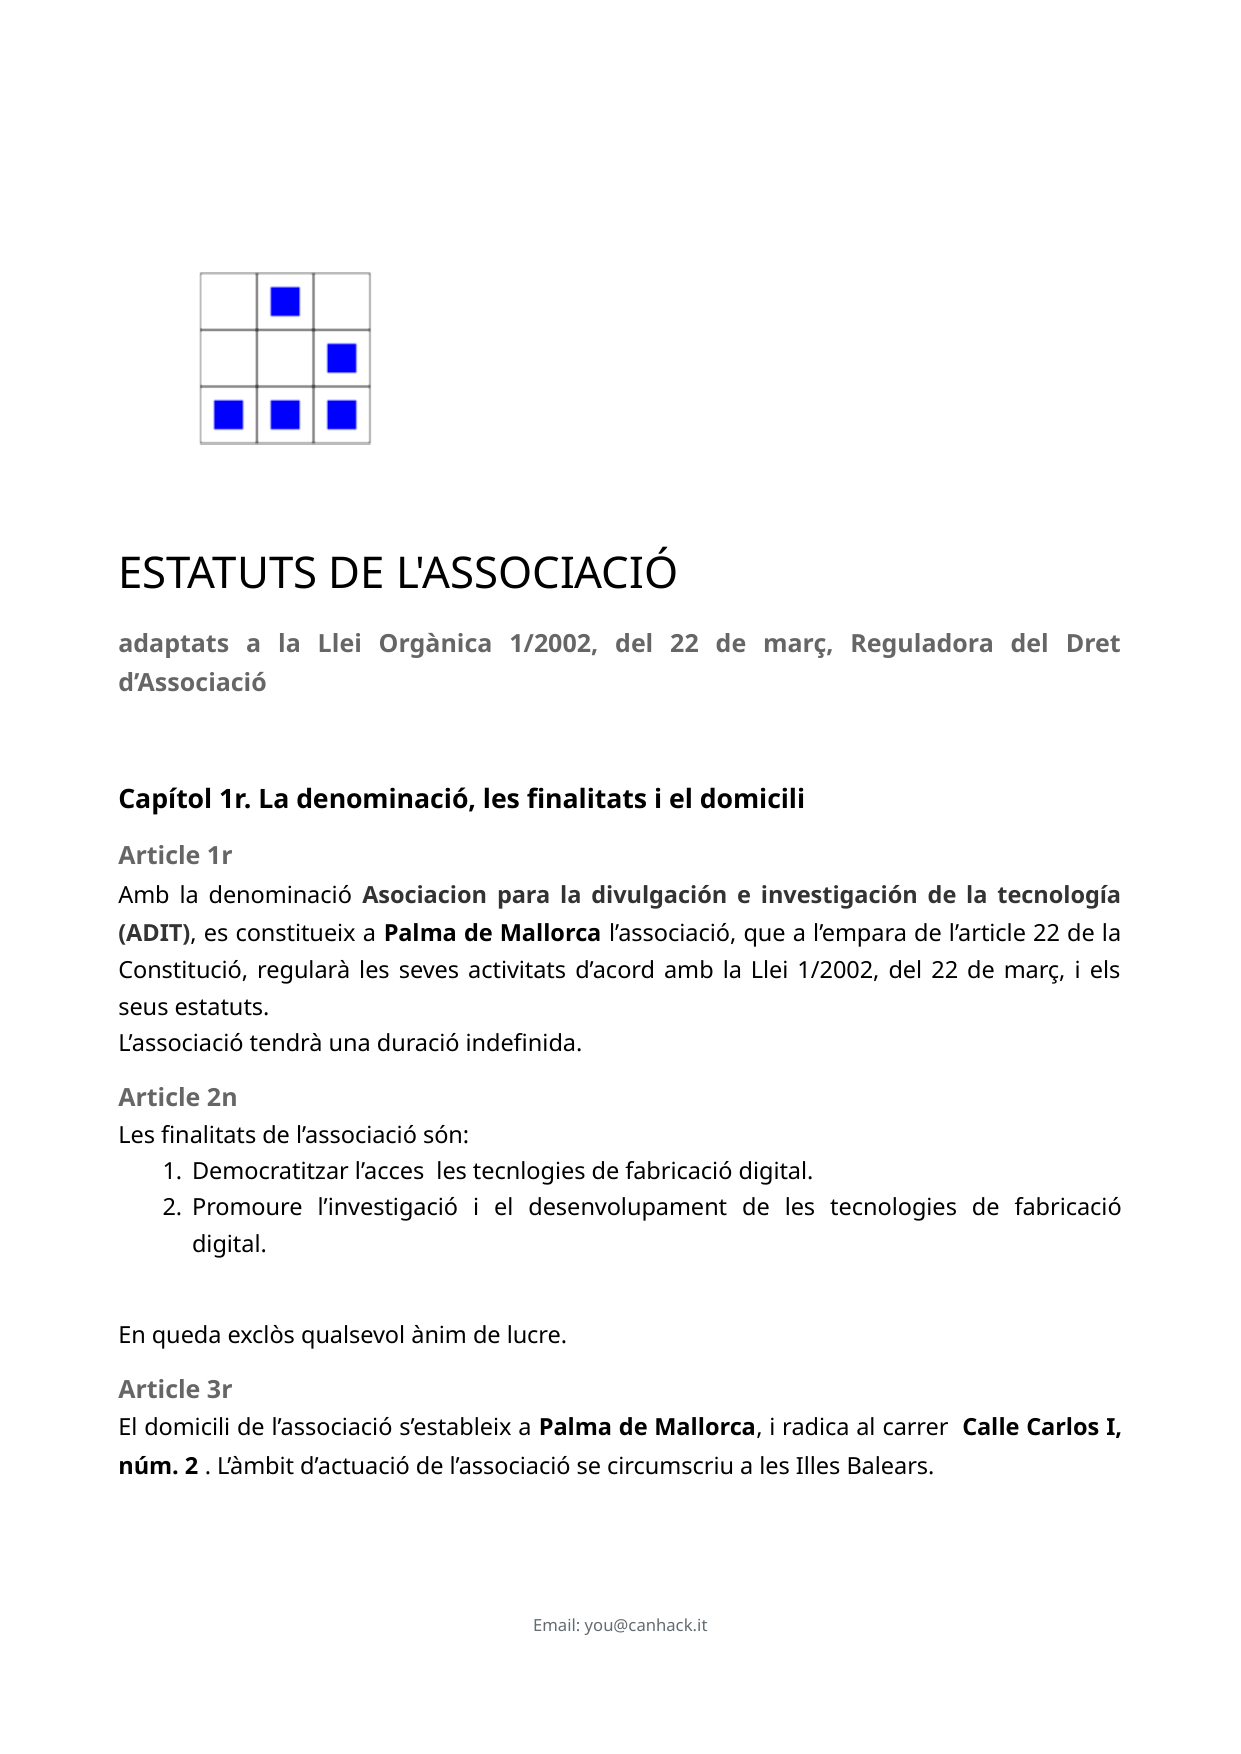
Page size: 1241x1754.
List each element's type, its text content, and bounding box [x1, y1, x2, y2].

picture [199, 272, 372, 445]
table_header [118, 244, 453, 473]
table_header [453, 244, 787, 473]
list Promoure l’investigació i el desenvolupament de les tecnologies de fabricació digital. [162, 1191, 1122, 1259]
subtitle Article 2n [118, 1079, 1122, 1113]
subtitle adaptats a la Llei Orgànica 1/2002, del 22 de març, Reguladora del Dret d’Associació [118, 626, 1122, 699]
text Amb la denominació Asociacion para la divulgación e investigación de la tecnología (ADIT), es constitueix a Palma de Mallorca l’associació, que a l’empara de l’article 22 de la Constitució, regularà les seves activitats d’acord amb la Llei 1/2002, del 22 de març, i els seus estatuts. [118, 876, 1122, 1022]
text ESTATUTS DE L'ASSOCIACIÓ [118, 541, 1122, 601]
text El domicili de l’associació s’estableix a Palma de Mallorca, i radica al carrer Calle Carlos I, núm. 2 . L’àmbit d’actuació de l’associació se circumscriu a les Illes Balears. [118, 1411, 1122, 1481]
subtitle Article 1r [118, 838, 1122, 872]
subtitle Article 3r [118, 1372, 1122, 1406]
table_header [788, 244, 1122, 473]
text Les finalitats de l’associació són: [118, 1118, 1122, 1150]
text En queda exclòs qualsevol ànim de lucre. [118, 1319, 1122, 1351]
list Democratitzar l’acces les tecnlogies de fabricació digital. [162, 1154, 1122, 1186]
text L’associació tendrà una duració indefinida. [118, 1026, 1122, 1058]
subtitle Capítol 1r. La denominació, les finalitats i el domicili [118, 780, 1122, 816]
